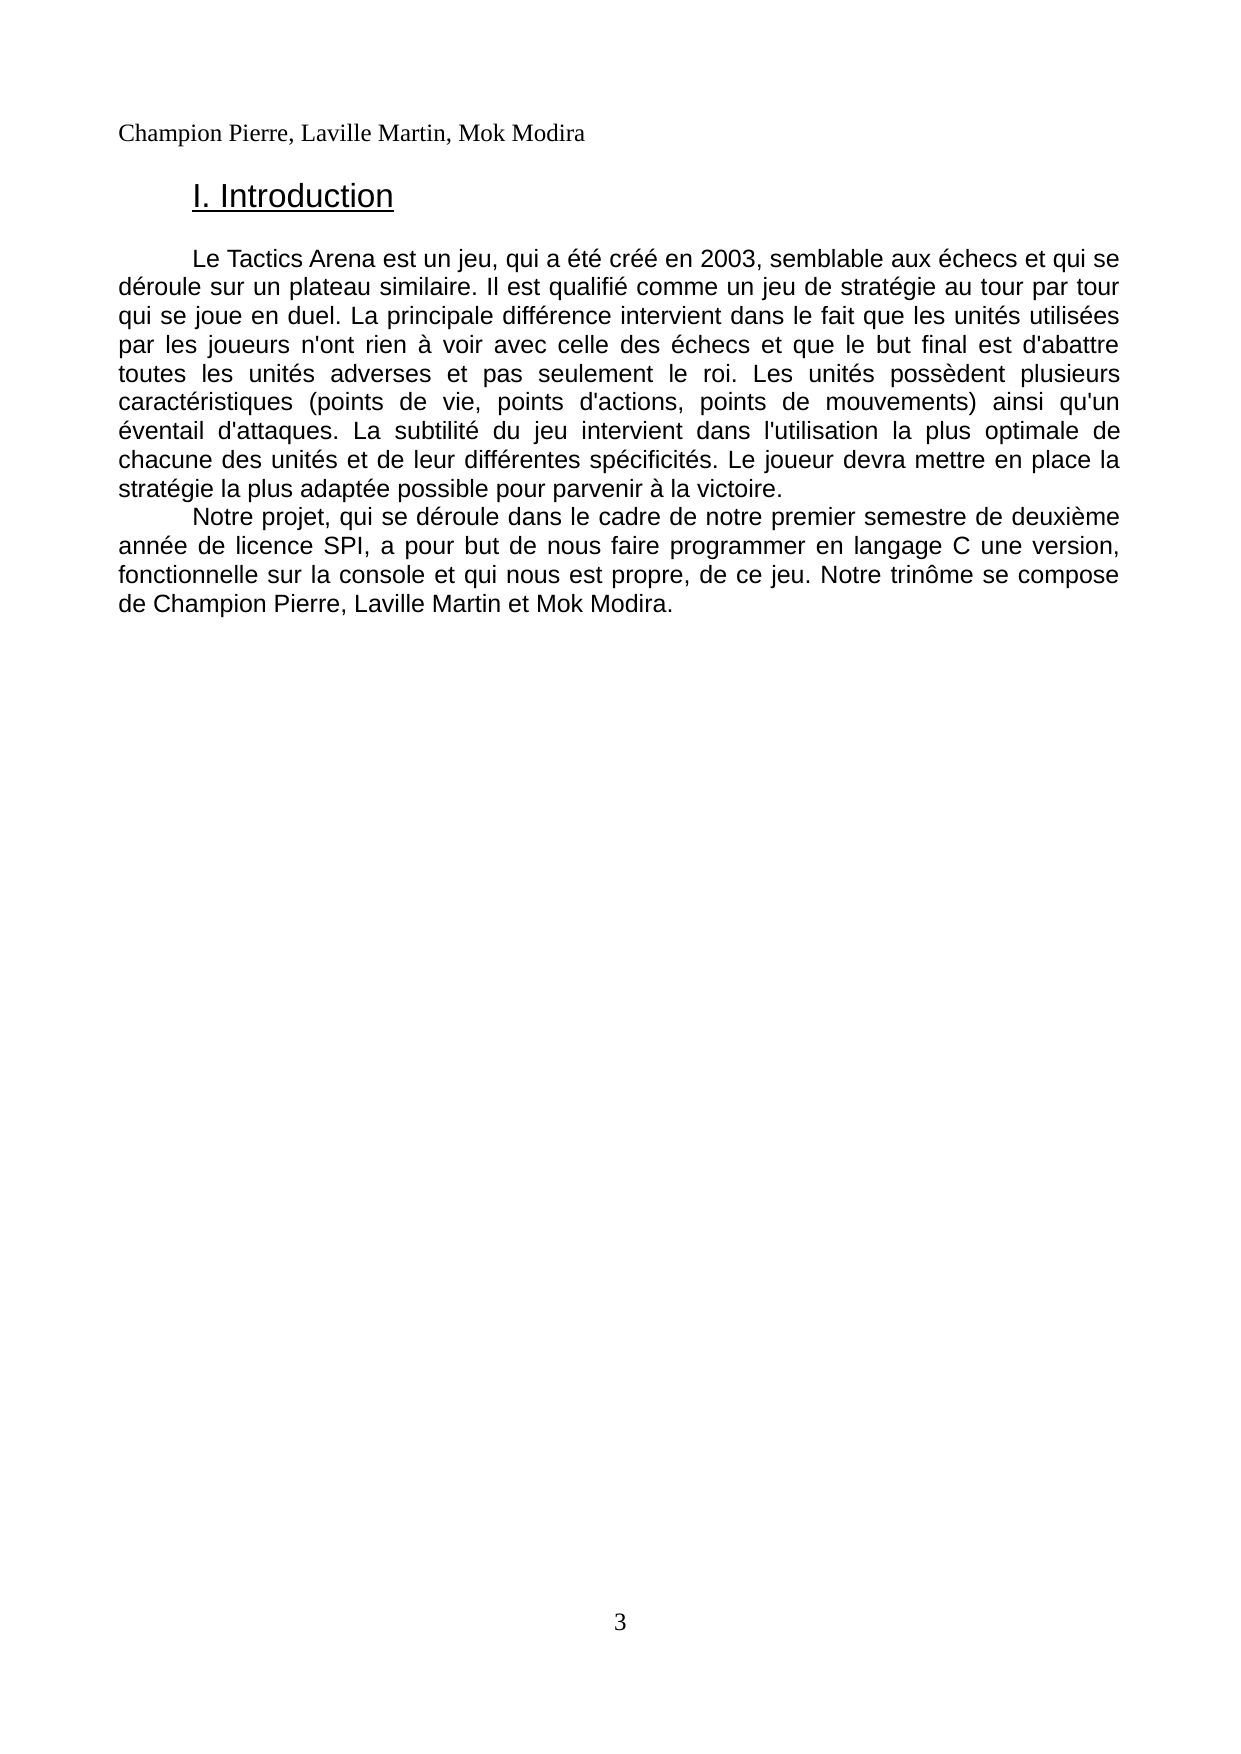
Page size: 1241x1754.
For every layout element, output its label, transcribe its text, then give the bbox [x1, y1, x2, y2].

text I. Introduction [118, 176, 1122, 215]
text Notre projet, qui se déroule dans le cadre de notre premier semestre de deuxième année de licence SPI, a pour but de nous faire programmer en langage C une version, fonctionnelle sur la console et qui nous est propre, de ce jeu. Notre trinôme se compose de Champion Pierre, Laville Martin et Mok Modira. [118, 502, 1122, 617]
text Le Tactics Arena est un jeu, qui a été créé en 2003, semblable aux échecs et qui se déroule sur un plateau similaire. Il est qualifié comme un jeu de stratégie au tour par tour qui se joue en duel. La principale différence intervient dans le fait que les unités utilisées par les joueurs n'ont rien à voir avec celle des échecs et que le but final est d'abattre toutes les unités adverses et pas seulement le roi. Les unités possèdent plusieurs caractéristiques (points de vie, points d'actions, points de mouvements) ainsi qu'un éventail d'attaques. La subtilité du jeu intervient dans l'utilisation la plus optimale de chacune des unités et de leur différentes spécificités. Le joueur devra mettre en place la stratégie la plus adaptée possible pour parvenir à la victoire. [118, 243, 1122, 502]
